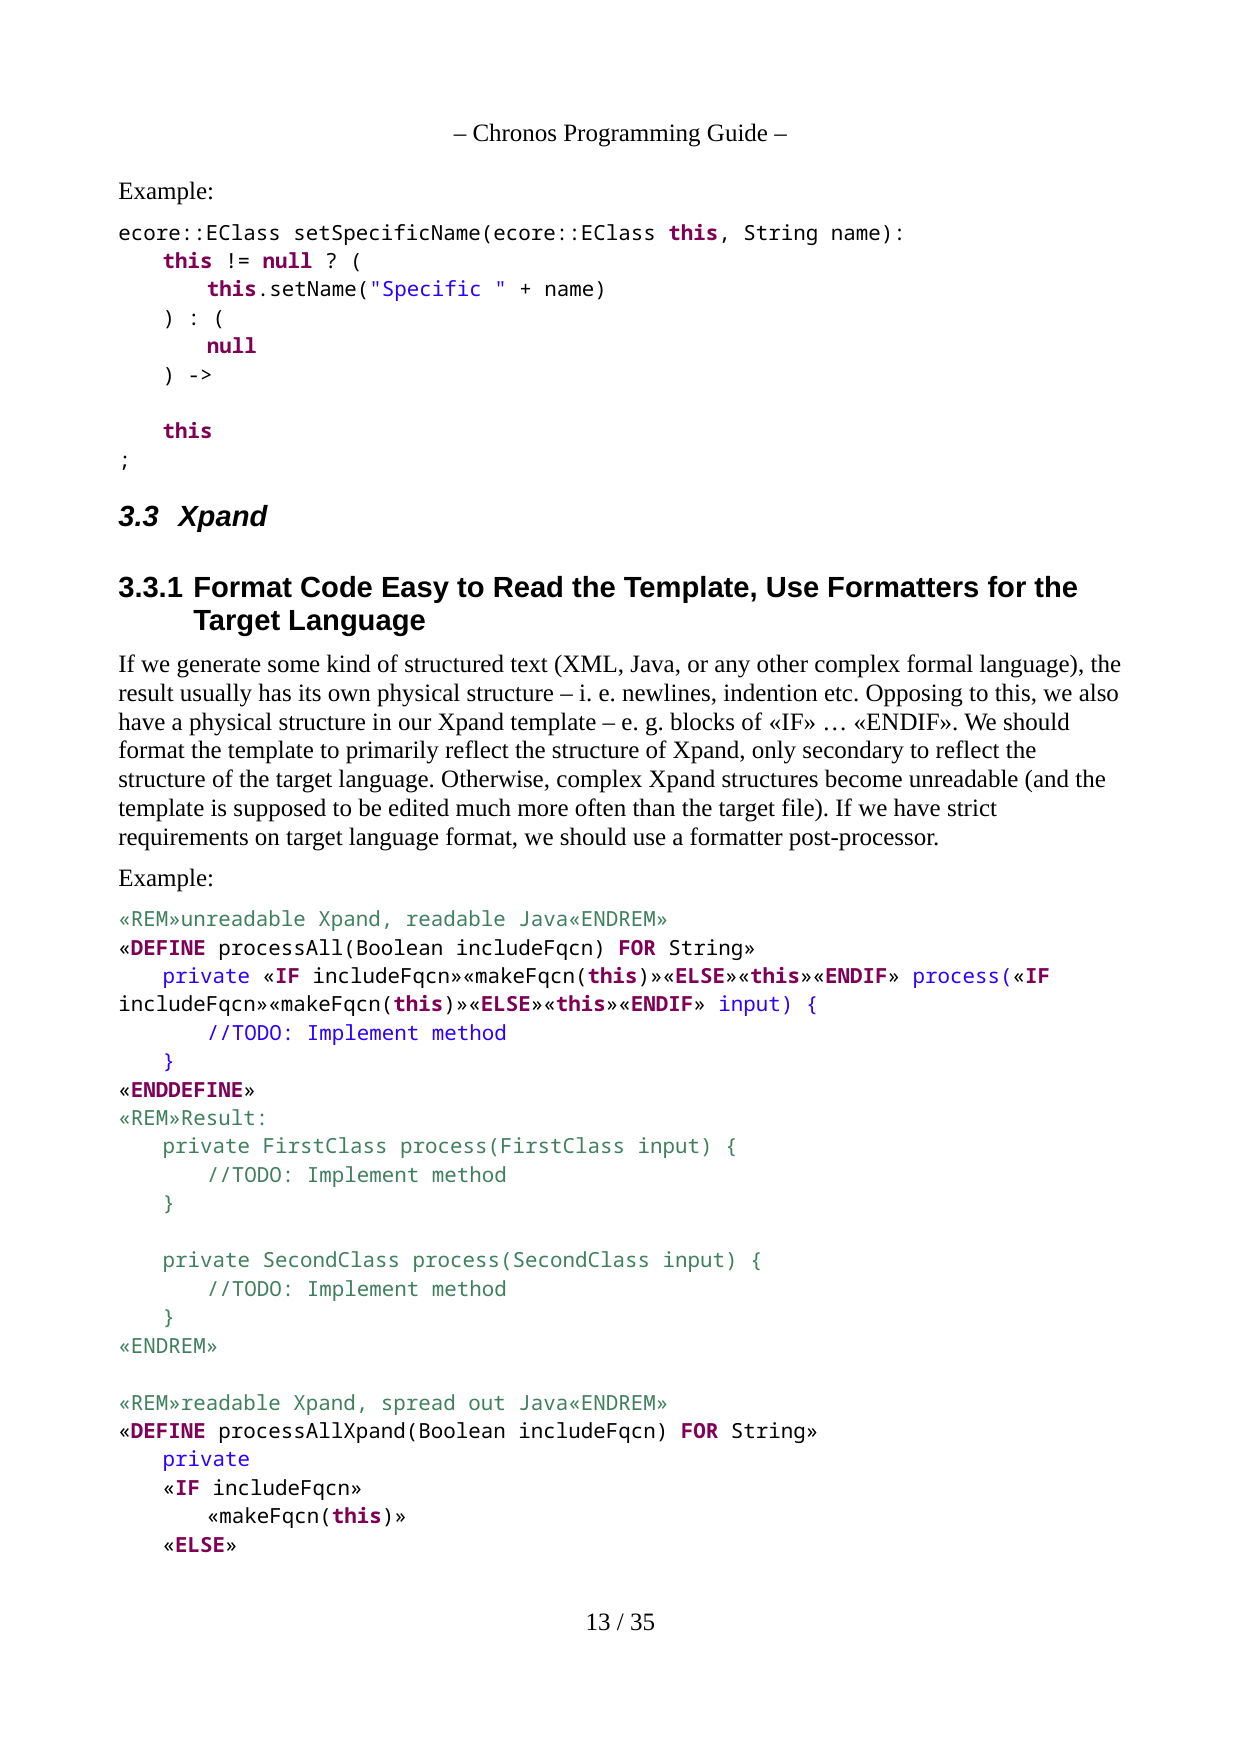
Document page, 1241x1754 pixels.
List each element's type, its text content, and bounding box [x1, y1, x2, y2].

text «REM»Result: [118, 1103, 1122, 1132]
text ; [118, 445, 1122, 473]
text «ELSE» [118, 1530, 1122, 1558]
text «DEFINE processAll(Boolean includeFqcn) FOR String» [118, 933, 1122, 961]
text //TODO: Implement method [118, 1018, 1122, 1046]
text private «IF includeFqcn»«makeFqcn(this)»«ELSE»«this»«ENDIF» process(«IF includeFqcn»«makeFqcn(this)»«ELSE»«this»«ENDIF» input) { [118, 961, 1122, 1018]
subtitle Xpand [118, 498, 1122, 532]
text «REM»unreadable Xpand, readable Java«ENDREM» [118, 904, 1122, 933]
text this.setName("Specific " + name) [118, 274, 1122, 303]
text «ENDREM» [118, 1331, 1122, 1359]
text //TODO: Implement method [118, 1160, 1122, 1188]
text //TODO: Implement method [118, 1274, 1122, 1302]
text «DEFINE processAllXpand(Boolean includeFqcn) FOR String» [118, 1416, 1122, 1444]
text private [118, 1444, 1122, 1473]
text } [118, 1188, 1122, 1217]
text } [118, 1046, 1122, 1075]
text private FirstClass process(FirstClass input) { [118, 1132, 1122, 1160]
text this != null ? ( [118, 246, 1122, 274]
text } [118, 1302, 1122, 1331]
text «REM»readable Xpand, spread out Java«ENDREM» [118, 1388, 1122, 1416]
subtitle Format Code Easy to Read the Template, Use Formatters for the Target Language [118, 569, 1122, 637]
text «makeFqcn(this)» [118, 1501, 1122, 1530]
text If we generate some kind of structured text (XML, Java, or any other complex formal language), the result usually has its own physical structure – i. e. newlines, indention etc. Opposing to this, we also have a physical structure in our Xpand template – e. g. blocks of «IF» … «ENDIF». We should format the template to primarily reflect the structure of Xpand, only secondary to reflect the structure of the target language. Otherwise, complex Xpand structures become unreadable (and the template is supposed to be edited much more often than the target file). If we have strict requirements on target language format, we should use a formatter post-processor. [118, 649, 1122, 850]
text null [118, 331, 1122, 360]
text «IF includeFqcn» [118, 1473, 1122, 1501]
text Example: [118, 176, 1122, 205]
text ) -> [118, 360, 1122, 388]
text this [118, 417, 1122, 445]
text ) : ( [118, 303, 1122, 331]
text Example: [118, 863, 1122, 892]
text ecore::EClass setSpecificName(ecore::EClass this, String name): [118, 218, 1122, 246]
text «ENDDEFINE» [118, 1075, 1122, 1103]
text private SecondClass process(SecondClass input) { [118, 1245, 1122, 1274]
